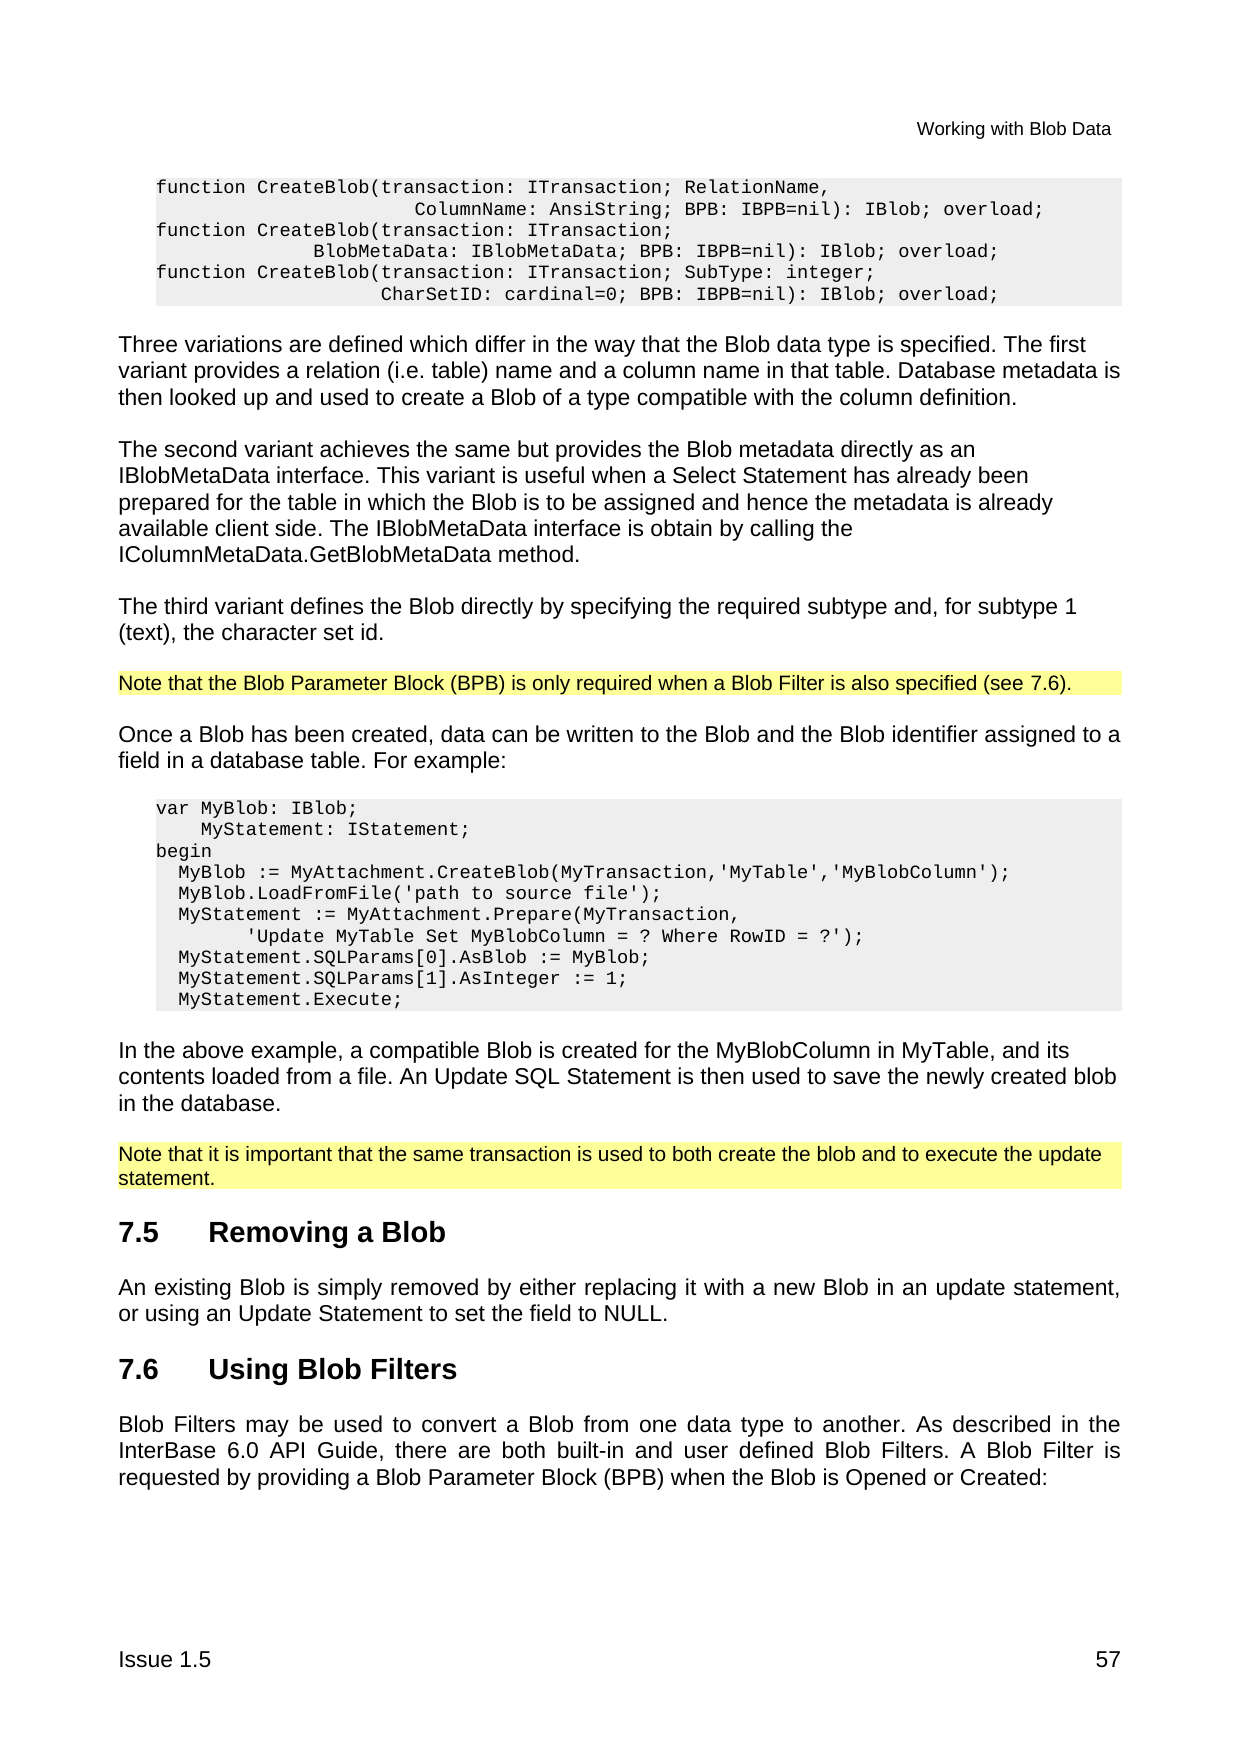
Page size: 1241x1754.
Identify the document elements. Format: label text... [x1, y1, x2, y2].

text An existing Blob is simply removed by either replacing it with a new Blob in an update statement, or using an Update Statement to set the field to NULL. [118, 1274, 1122, 1327]
text var MyBlob: IBlob; [156, 799, 1122, 820]
subtitle Removing a Blob [118, 1215, 1122, 1248]
text MyBlob := MyAttachment.CreateBlob(MyTransaction,'MyTable','MyBlobColumn'); [156, 863, 1122, 884]
text CharSetID: cardinal=0; BPB: IBPB=nil): IBlob; overload; [156, 284, 1122, 306]
subtitle Using Blob Filters [118, 1352, 1122, 1385]
text ColumnName: AnsiString; BPB: IBPB=nil): IBlob; overload; [156, 199, 1122, 221]
text Note that it is important that the same transaction is used to both create the blob and to execute the update statement. [118, 1142, 1122, 1189]
text function CreateBlob(transaction: ITransaction; [156, 221, 1122, 242]
text MyStatement.Execute; [156, 990, 1122, 1011]
text Once a Blob has been created, data can be written to the Blob and the Blob identifier assigned to a field in a database table. For example: [118, 721, 1122, 773]
text Note that the Blob Parameter Block (BPB) is only required when a Blob Filter is also specified (see 7.6). [118, 671, 1122, 695]
text Blob Filters may be used to convert a Blob from one data type to another. As described in the InterBase 6.0 API Guide, there are both built-in and user defined Blob Filters. A Blob Filter is requested by providing a Blob Parameter Block (BPB) when the Blob is Opened or Created: [118, 1411, 1122, 1490]
text MyStatement := MyAttachment.Prepare(MyTransaction, [156, 905, 1122, 926]
text 'Update MyTable Set MyBlobColumn = ? Where RowID = ?'); [156, 926, 1122, 948]
text MyStatement: IStatement; [156, 820, 1122, 841]
text MyStatement.SQLParams[0].AsBlob := MyBlob; [156, 948, 1122, 969]
text In the above example, a compatible Blob is created for the MyBlobColumn in MyTable, and its contents loaded from a file. An Update SQL Statement is then used to save the newly created blob in the database. [118, 1037, 1122, 1116]
text MyStatement.SQLParams[1].AsInteger := 1; [156, 969, 1122, 990]
text function CreateBlob(transaction: ITransaction; RelationName, [156, 178, 1122, 199]
text The third variant defines the Blob directly by specifying the required subtype and, for subtype 1 (text), the character set id. [118, 593, 1122, 646]
text function CreateBlob(transaction: ITransaction; SubType: integer; [156, 263, 1122, 284]
text Three variations are defined which differ in the way that the Blob data type is specified. The first variant provides a relation (i.e. table) name and a column name in that table. Database metadata is then looked up and used to create a Blob of a type compatible with the column definition. [118, 331, 1122, 410]
text BlobMetaData: IBlobMetaData; BPB: IBPB=nil): IBlob; overload; [156, 242, 1122, 263]
text begin [156, 841, 1122, 863]
text The second variant achieves the same but provides the Blob metadata directly as an IBlobMetaData interface. This variant is useful when a Select Statement has already been prepared for the table in which the Blob is to be assigned and hence the metadata is already available client side. The IBlobMetaData interface is obtain by calling the IColumnMetaData.GetBlobMetaData method. [118, 436, 1122, 567]
text MyBlob.LoadFromFile('path to source file'); [156, 884, 1122, 905]
